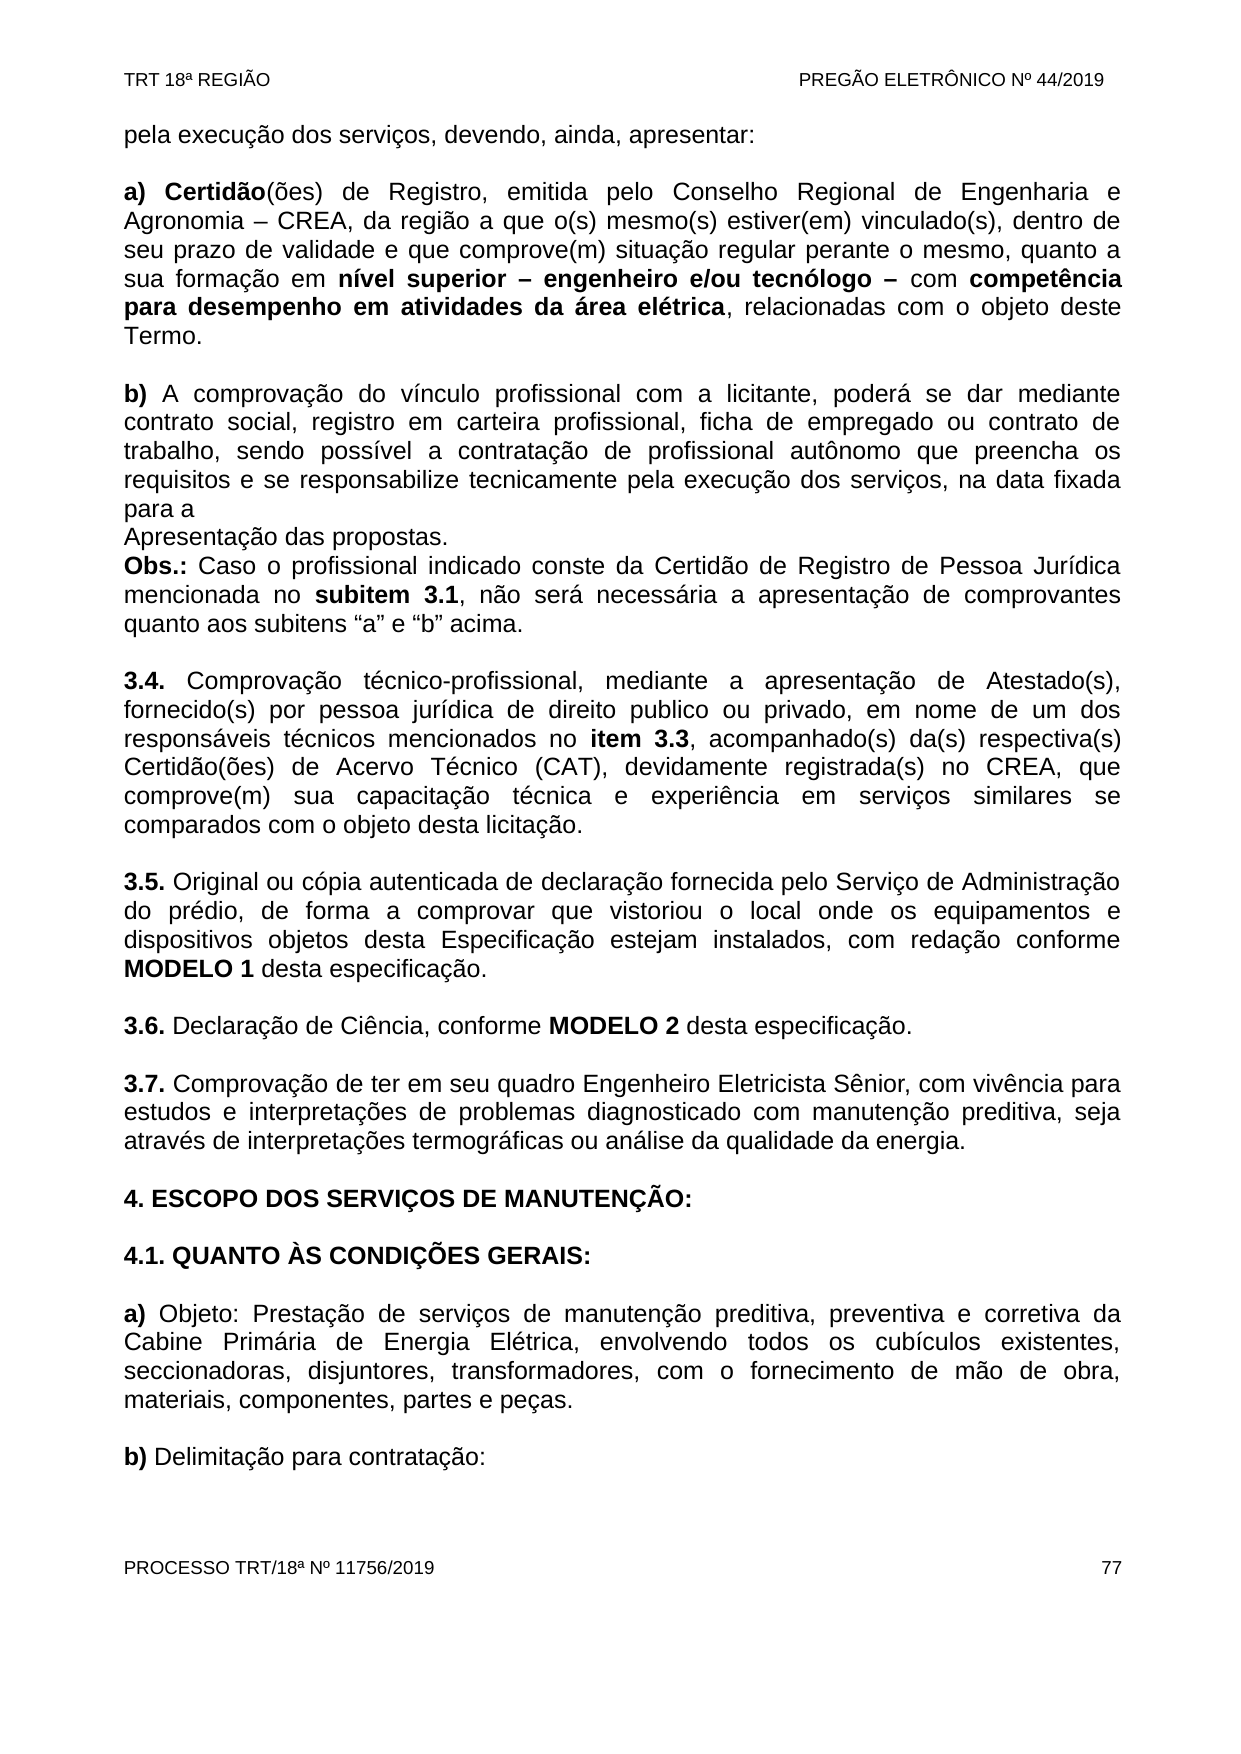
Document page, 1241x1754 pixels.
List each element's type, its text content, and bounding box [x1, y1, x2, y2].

text pela execução dos serviços, devendo, ainda, apresentar: [123, 120, 1122, 149]
text Obs.: Caso o profissional indicado conste da Certidão de Registro de Pessoa Jurídica mencionada no subitem 3.1, não será necessária a apresentação de comprovantes quanto aos subitens “a” e “b” acima. [123, 551, 1122, 637]
text a) Certidão(ões) de Registro, emitida pelo Conselho Regional de Engenharia e Agronomia – CREA, da região a que o(s) mesmo(s) estiver(em) vinculado(s), dentro de seu prazo de validade e que comprove(m) situação regular perante o mesmo, quanto a sua formação em nível superior – engenheiro e/ou tecnólogo – com competência para desempenho em atividades da área elétrica, relacionadas com o objeto deste Termo. [123, 177, 1122, 350]
text 3.6. Declaração de Ciência, conforme MODELO 2 desta especificação. [123, 1011, 1122, 1040]
text Apresentação das propostas. [123, 522, 1122, 551]
text b) A comprovação do vínculo profissional com a licitante, poderá se dar mediante contrato social, registro em carteira profissional, ficha de empregado ou contrato de trabalho, sendo possível a contratação de profissional autônomo que preencha os requisitos e se responsabilize tecnicamente pela execução dos serviços, na data fixada para a [123, 379, 1122, 522]
text 3.4. Comprovação técnico-profissional, mediante a apresentação de Atestado(s), fornecido(s) por pessoa jurídica de direito publico ou privado, em nome de um dos responsáveis técnicos mencionados no item 3.3, acompanhado(s) da(s) respectiva(s) Certidão(ões) de Acervo Técnico (CAT), devidamente registrada(s) no CREA, que comprove(m) sua capacitação técnica e experiência em serviços similares se comparados com o objeto desta licitação. [123, 666, 1122, 839]
text b) Delimitação para contratação: [123, 1442, 1122, 1471]
text a) Objeto: Prestação de serviços de manutenção preditiva, preventiva e corretiva da Cabine Primária de Energia Elétrica, envolvendo todos os cubículos existentes, seccionadoras, disjuntores, transformadores, com o fornecimento de mão de obra, materiais, componentes, partes e peças. [123, 1299, 1122, 1414]
text 3.5. Original ou cópia autenticada de declaração fornecida pelo Serviço de Administração do prédio, de forma a comprovar que vistoriou o local onde os equipamentos e dispositivos objetos desta Especificação estejam instalados, com redação conforme MODELO 1 desta especificação. [123, 867, 1122, 982]
text 3.7. Comprovação de ter em seu quadro Engenheiro Eletricista Sênior, com vivência para estudos e interpretações de problemas diagnosticado com manutenção preditiva, seja através de interpretações termográficas ou análise da qualidade da energia. [123, 1069, 1122, 1155]
text 4.1. QUANTO ÀS CONDIÇÕES GERAIS: [123, 1241, 1122, 1270]
text 4. ESCOPO DOS SERVIÇOS DE MANUTENÇÃO: [123, 1184, 1122, 1212]
